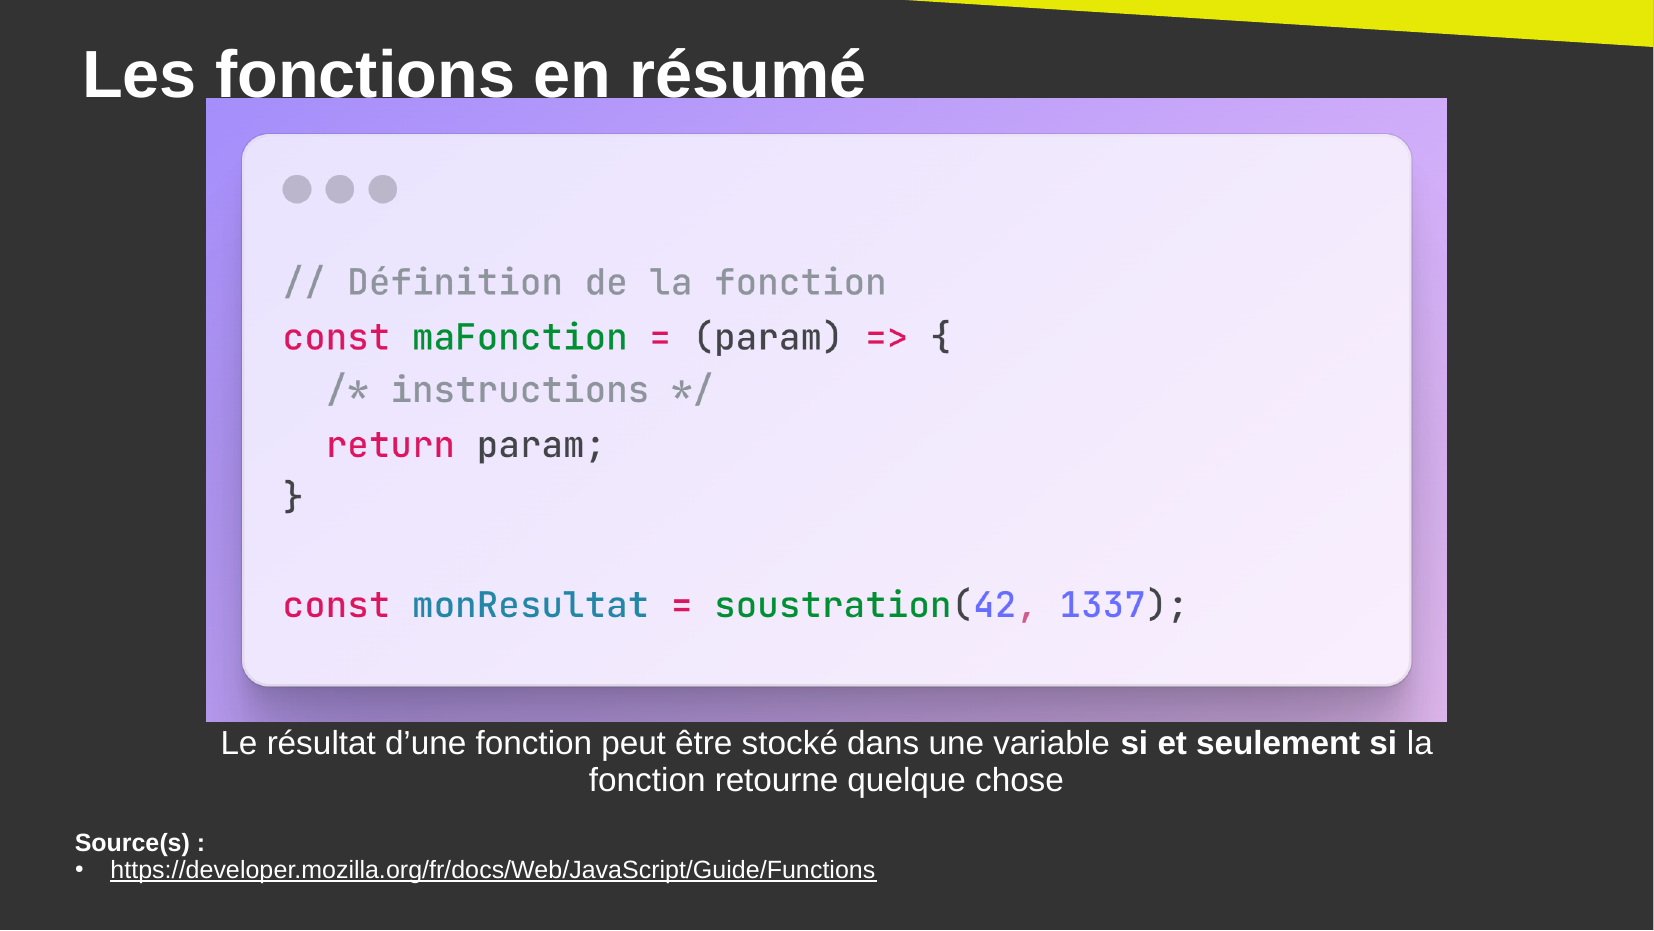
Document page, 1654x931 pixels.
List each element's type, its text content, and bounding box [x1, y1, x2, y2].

text_box Source(s) : https://developer.mozilla.org/fr/docs/Web/JavaScript/Guide/Functions [60, 820, 1583, 892]
picture [206, 98, 1447, 722]
text_box [905, 0, 1654, 48]
title Les fonctions en résumé [82, 37, 1571, 114]
text_box Le résultat d’une fonction peut être stocké dans une variable si et seulement si la fonction retourne quelque chose [200, 716, 1453, 810]
